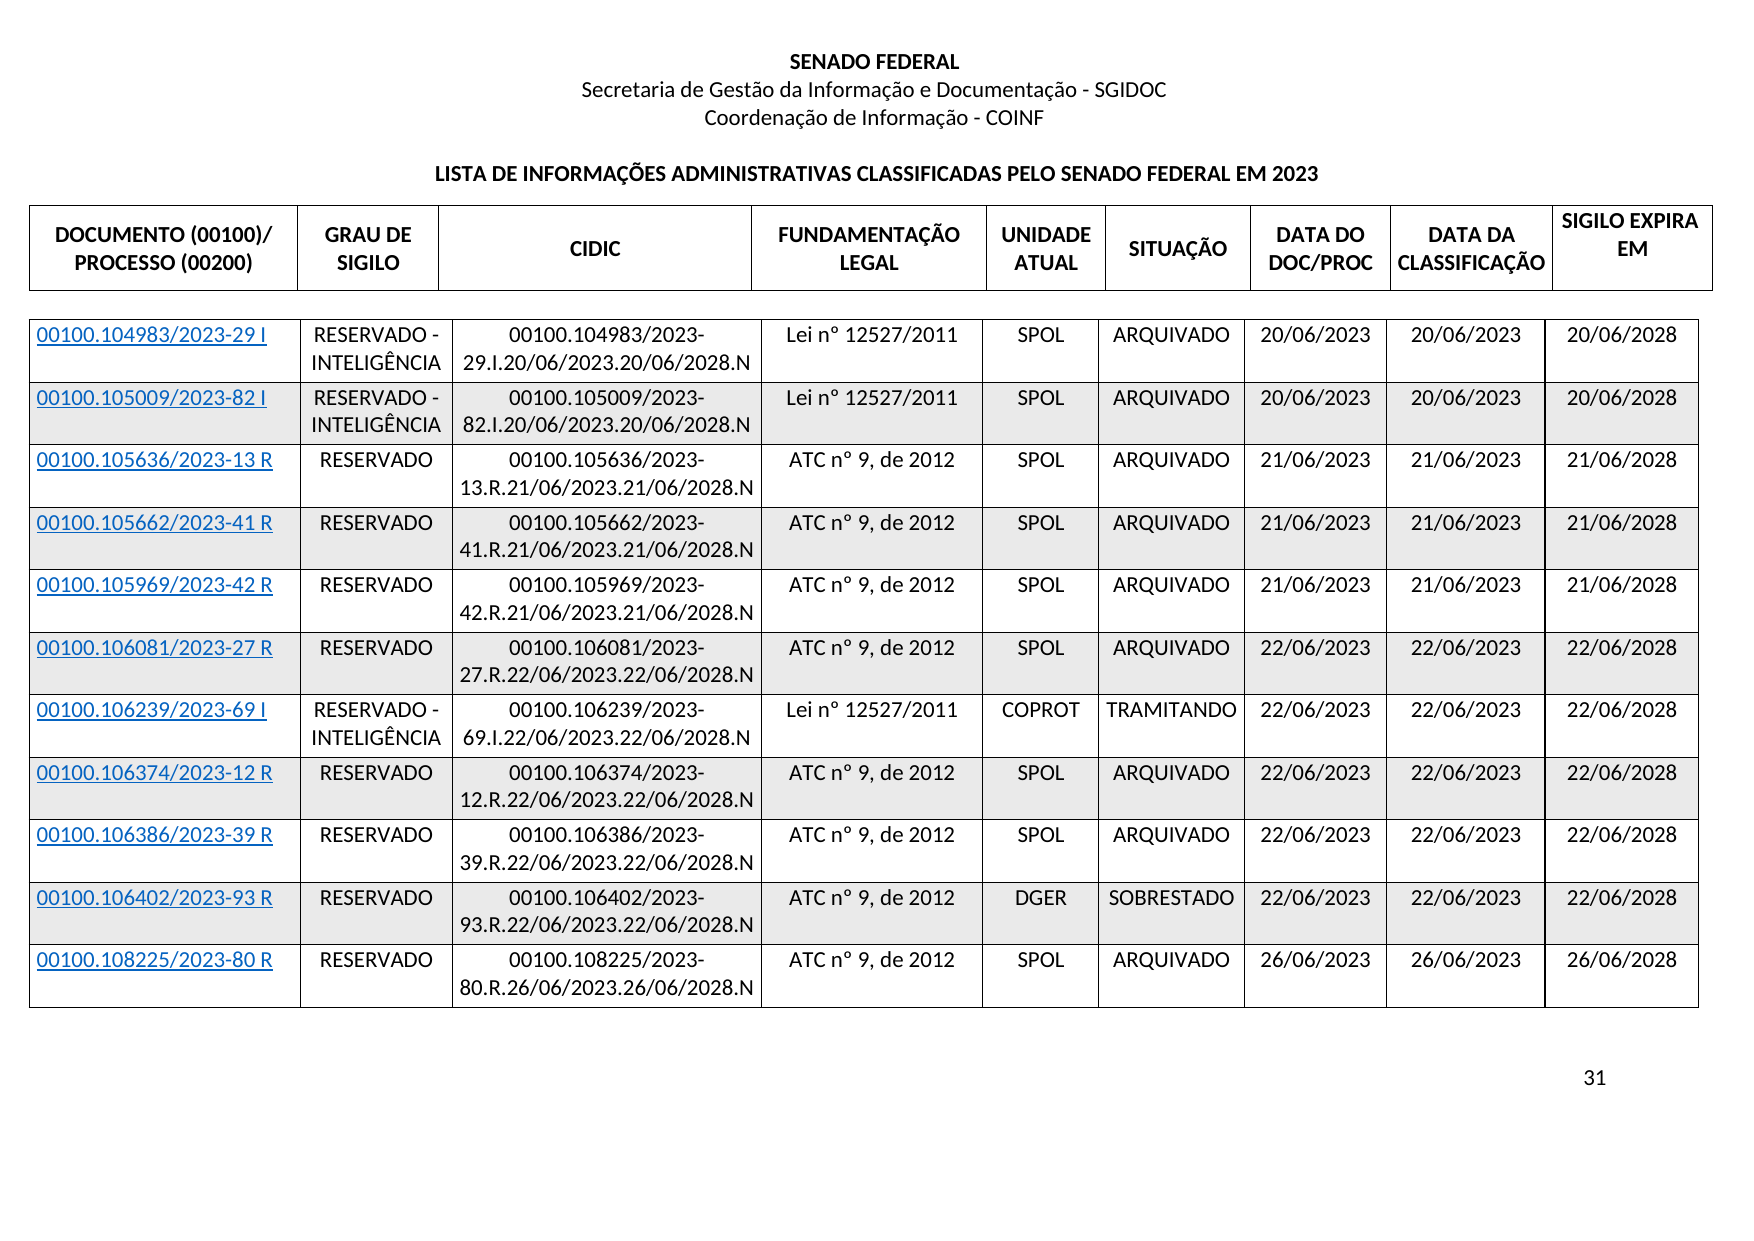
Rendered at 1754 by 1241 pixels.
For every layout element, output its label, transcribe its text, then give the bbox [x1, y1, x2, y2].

table_cell ATC nº 9, de 2012 [762, 570, 982, 632]
table_cell Lei nº 12527/2011 [762, 383, 982, 444]
table_cell 00100.104983/2023-29.I.20/06/2023.20/06/2028.N [453, 320, 761, 382]
table_cell SOBRESTADO [1099, 883, 1244, 944]
table_cell ARQUIVADO [1099, 508, 1244, 569]
table_cell 21/06/2023 [1387, 570, 1544, 632]
table_cell 21/06/2023 [1245, 445, 1386, 507]
table_cell 00100.106239/2023-69.I.22/06/2023.22/06/2028.N [453, 695, 761, 757]
table_cell 20/06/2023 [1245, 383, 1386, 444]
table_cell 00100.105662/2023-41 R [30, 508, 300, 569]
table_cell 22/06/2028 [1546, 633, 1698, 694]
table_cell 00100.108225/2023-80 R [30, 945, 300, 1007]
table_cell ATC nº 9, de 2012 [762, 633, 982, 694]
table_cell ARQUIVADO [1099, 758, 1244, 819]
table_cell 21/06/2023 [1245, 570, 1386, 632]
table_cell 22/06/2023 [1245, 883, 1386, 944]
table_cell 00100.106386/2023-39 R [30, 820, 300, 882]
table_cell 21/06/2023 [1245, 508, 1386, 569]
table_cell 22/06/2023 [1387, 883, 1544, 944]
table_cell 22/06/2023 [1245, 633, 1386, 694]
table_cell 20/06/2028 [1546, 320, 1698, 382]
table_cell COPROT [983, 695, 1098, 757]
table_cell [1699, 882, 1713, 944]
table_cell SPOL [983, 383, 1098, 444]
table_cell SPOL [983, 445, 1098, 507]
table_cell 22/06/2023 [1387, 633, 1544, 694]
table_cell ATC nº 9, de 2012 [762, 508, 982, 569]
table_cell 00100.105636/2023-13.R.21/06/2023.21/06/2028.N [453, 445, 761, 507]
table_cell 00100.105969/2023-42 R [30, 570, 300, 632]
table_cell ARQUIVADO [1099, 820, 1244, 882]
table_cell ARQUIVADO [1099, 570, 1244, 632]
table_cell Lei nº 12527/2011 [762, 695, 982, 757]
table_cell 00100.105969/2023-42.R.21/06/2023.21/06/2028.N [453, 570, 761, 632]
table_cell ARQUIVADO [1099, 445, 1244, 507]
table_cell RESERVADO [301, 820, 452, 882]
table_cell SPOL [983, 320, 1098, 382]
table_cell 00100.106402/2023-93 R [30, 883, 300, 944]
table_cell 21/06/2023 [1387, 445, 1544, 507]
table_cell 22/06/2023 [1245, 758, 1386, 819]
table_cell 00100.106239/2023-69 I [30, 695, 300, 757]
table_cell 26/06/2023 [1387, 945, 1544, 1007]
table_cell 22/06/2023 [1387, 695, 1544, 757]
table_cell 21/06/2028 [1546, 445, 1698, 507]
table_cell 00100.105662/2023-41.R.21/06/2023.21/06/2028.N [453, 508, 761, 569]
table_cell 00100.106374/2023-12.R.22/06/2023.22/06/2028.N [453, 758, 761, 819]
table_cell 00100.105636/2023-13 R [30, 445, 300, 507]
table_cell 22/06/2023 [1387, 758, 1544, 819]
table_cell SPOL [983, 758, 1098, 819]
table_cell ARQUIVADO [1099, 383, 1244, 444]
table_cell RESERVADO [301, 945, 452, 1007]
table_cell TRAMITANDO [1099, 695, 1244, 757]
table_cell 00100.106386/2023-39.R.22/06/2023.22/06/2028.N [453, 820, 761, 882]
table_cell 22/06/2023 [1245, 695, 1386, 757]
table_cell [1699, 819, 1713, 882]
table_cell SPOL [983, 508, 1098, 569]
table_cell [1699, 944, 1713, 1007]
table_cell [1699, 632, 1713, 694]
table_cell 22/06/2023 [1245, 820, 1386, 882]
table_cell 26/06/2028 [1546, 945, 1698, 1007]
table_cell [1699, 319, 1713, 382]
table_cell 21/06/2028 [1546, 570, 1698, 632]
table_cell RESERVADO - INTELIGÊNCIA [301, 383, 452, 444]
table_cell 00100.108225/2023-80.R.26/06/2023.26/06/2028.N [453, 945, 761, 1007]
table_cell 00100.106081/2023-27 R [30, 633, 300, 694]
table_cell 20/06/2023 [1387, 383, 1544, 444]
table_cell RESERVADO [301, 508, 452, 569]
table_cell 20/06/2023 [1245, 320, 1386, 382]
table_cell ATC nº 9, de 2012 [762, 758, 982, 819]
table_cell RESERVADO [301, 445, 452, 507]
table_cell [1699, 507, 1713, 569]
table_cell RESERVADO [301, 633, 452, 694]
table_cell [1699, 757, 1713, 819]
table_cell ATC nº 9, de 2012 [762, 945, 982, 1007]
table_cell 20/06/2023 [1387, 320, 1544, 382]
table_cell RESERVADO - INTELIGÊNCIA [301, 320, 452, 382]
table_cell SPOL [983, 633, 1098, 694]
table_cell 26/06/2023 [1245, 945, 1386, 1007]
table_cell SPOL [983, 945, 1098, 1007]
table_cell 22/06/2028 [1546, 820, 1698, 882]
table_cell ARQUIVADO [1099, 320, 1244, 382]
table_cell RESERVADO [301, 758, 452, 819]
table_cell [1699, 382, 1713, 444]
table_cell 22/06/2028 [1546, 758, 1698, 819]
table_cell ATC nº 9, de 2012 [762, 445, 982, 507]
table_cell [1699, 569, 1713, 632]
table_cell 00100.106081/2023-27.R.22/06/2023.22/06/2028.N [453, 633, 761, 694]
table_cell 00100.104983/2023-29 I [30, 320, 300, 382]
table_cell RESERVADO [301, 570, 452, 632]
table_cell DGER [983, 883, 1098, 944]
table_cell 22/06/2028 [1546, 695, 1698, 757]
table_cell 22/06/2028 [1546, 883, 1698, 944]
table_cell [1699, 444, 1713, 507]
table_cell 21/06/2028 [1546, 508, 1698, 569]
table_cell 00100.105009/2023-82.I.20/06/2023.20/06/2028.N [453, 383, 761, 444]
table_cell 00100.105009/2023-82 I [30, 383, 300, 444]
table_cell RESERVADO - INTELIGÊNCIA [301, 695, 452, 757]
table_cell [1699, 694, 1713, 757]
table_cell ATC nº 9, de 2012 [762, 820, 982, 882]
table_cell SPOL [983, 820, 1098, 882]
table_cell 00100.106402/2023-93.R.22/06/2023.22/06/2028.N [453, 883, 761, 944]
table_cell Lei nº 12527/2011 [762, 320, 982, 382]
table_cell SPOL [983, 570, 1098, 632]
table_cell 00100.106374/2023-12 R [30, 758, 300, 819]
table_cell ATC nº 9, de 2012 [762, 883, 982, 944]
table_cell 21/06/2023 [1387, 508, 1544, 569]
table_cell 22/06/2023 [1387, 820, 1544, 882]
table_cell RESERVADO [301, 883, 452, 944]
table_cell 20/06/2028 [1546, 383, 1698, 444]
table_cell ARQUIVADO [1099, 945, 1244, 1007]
table_cell ARQUIVADO [1099, 633, 1244, 694]
